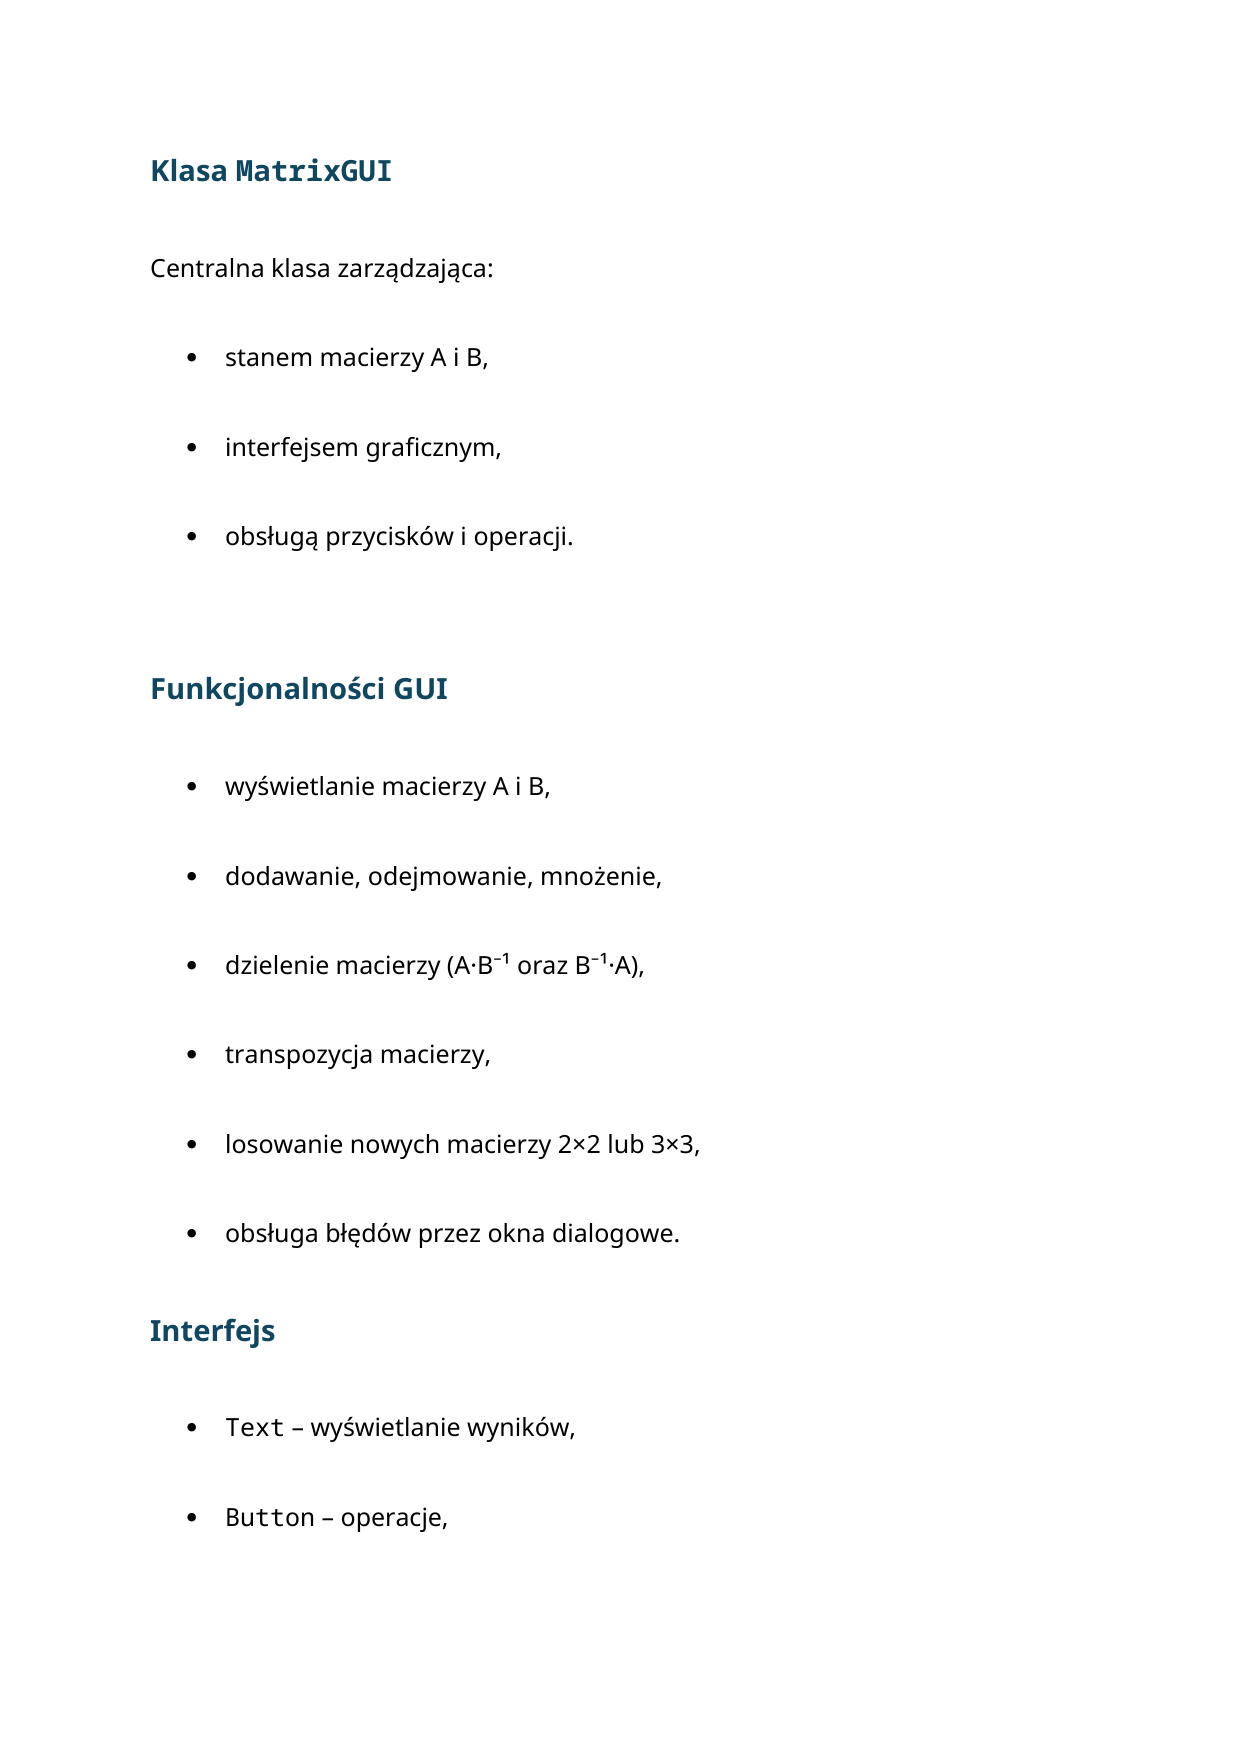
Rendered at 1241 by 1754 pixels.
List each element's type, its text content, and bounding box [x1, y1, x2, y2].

subtitle Funkcjonalności GUI [150, 668, 1090, 708]
list stanem macierzy A i B, [187, 340, 1090, 374]
list Button – operacje, [187, 1499, 1090, 1534]
list dodawanie, odejmowanie, mnożenie, [187, 858, 1090, 892]
text Centralna klasa zarządzająca: [150, 250, 1090, 284]
list obsługa błędów przez okna dialogowe. [187, 1216, 1090, 1250]
subtitle Interfejs [150, 1310, 1090, 1349]
list wyświetlanie macierzy A i B, [187, 769, 1090, 803]
subtitle Klasa MatrixGUI [150, 150, 1090, 190]
list obsługą przycisków i operacji. [187, 519, 1090, 553]
list dzielenie macierzy (A·B⁻¹ oraz B⁻¹·A), [187, 948, 1090, 982]
list losowanie nowych macierzy 2×2 lub 3×3, [187, 1127, 1090, 1161]
list Text – wyświetlanie wyników, [187, 1410, 1090, 1444]
list transpozycja macierzy, [187, 1037, 1090, 1071]
list interfejsem graficznym, [187, 429, 1090, 463]
